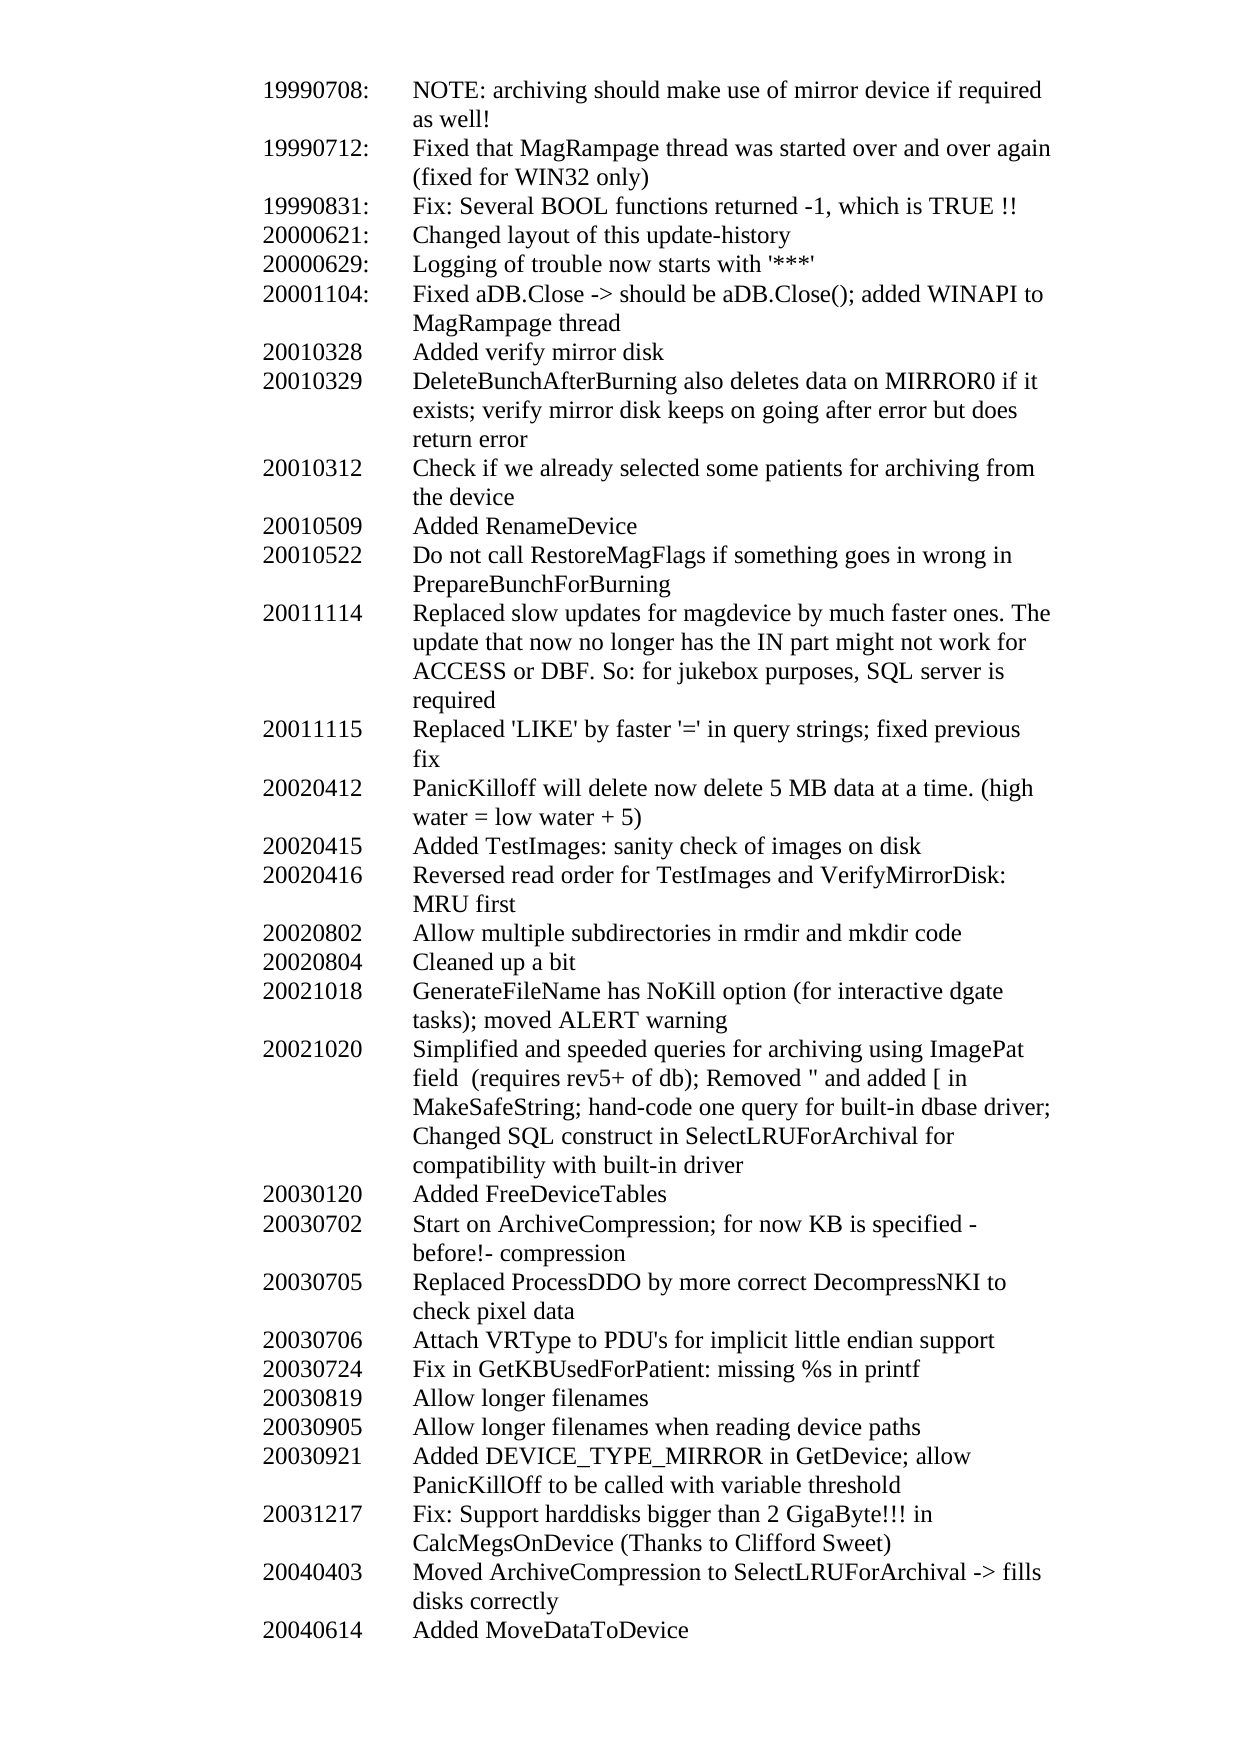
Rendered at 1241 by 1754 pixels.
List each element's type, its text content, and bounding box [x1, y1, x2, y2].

text 20020412 PanicKilloff will delete now delete 5 MB data at a time. (high water = low water + 5) [262, 772, 1053, 831]
text 19990712: Fixed that MagRampage thread was started over and over again (fixed for WIN32 only) [262, 133, 1053, 191]
text 20030706 Attach VRType to PDU's for implicit little endian support [187, 1325, 1053, 1354]
text 20020804 Cleaned up a bit [262, 947, 1053, 976]
text 19990831: Fix: Several BOOL functions returned -1, which is TRUE !! [262, 191, 1053, 220]
text 20020416 Reversed read order for TestImages and VerifyMirrorDisk: MRU first [262, 860, 1053, 918]
text 20010509 Added RenameDevice [262, 511, 1053, 540]
text 20001104: Fixed aDB.Close -> should be aDB.Close(); added WINAPI to MagRampage thread [262, 278, 1053, 337]
text 20030120 Added FreeDeviceTables [187, 1179, 1053, 1208]
text 20021020 Simplified and speeded queries for archiving using ImagePat field (requires rev5+ of db); Removed " and added [ in MakeSafeString; hand-code one query for built-in dbase driver; Changed SQL construct in SelectLRUForArchival for compatibility with built-in driver [262, 1034, 1053, 1179]
text 20021018 GenerateFileName has NoKill option (for interactive dgate tasks); moved ALERT warning [262, 976, 1053, 1034]
text 20010522 Do not call RestoreMagFlags if something goes in wrong in PrepareBunchForBurning [262, 540, 1053, 598]
text 20040403 Moved ArchiveCompression to SelectLRUForArchival -> fills disks correctly [262, 1557, 1053, 1615]
text 19990708: NOTE: archiving should make use of mirror device if required as well! [262, 75, 1053, 133]
text 20010328 Added verify mirror disk [262, 337, 1053, 366]
text 20000621: Changed layout of this update-history [262, 220, 1053, 249]
text 20020802 Allow multiple subdirectories in rmdir and mkdir code [262, 918, 1053, 947]
text 20030724 Fix in GetKBUsedForPatient: missing %s in printf [187, 1354, 1053, 1383]
text 20011114 Replaced slow updates for magdevice by much faster ones. The update that now no longer has the IN part might not work for ACCESS or DBF. So: for jukebox purposes, SQL server is required [262, 598, 1053, 714]
text 20030702 Start on ArchiveCompression; for now KB is specified -before!- compression [262, 1208, 1053, 1267]
text 20030905 Allow longer filenames when reading device paths [187, 1412, 1053, 1441]
text 20031217 Fix: Support harddisks bigger than 2 GigaByte!!! in CalcMegsOnDevice (Thanks to Clifford Sweet) [262, 1499, 1053, 1557]
text 20011115 Replaced 'LIKE' by faster '=' in query strings; fixed previous fix [262, 714, 1053, 772]
text 20010329 DeleteBunchAfterBurning also deletes data on MIRROR0 if it exists; verify mirror disk keeps on going after error but does return error [262, 366, 1053, 453]
text 20040614 Added MoveDataToDevice [187, 1615, 1053, 1644]
text 20030705 Replaced ProcessDDO by more correct DecompressNKI to check pixel data [262, 1267, 1053, 1325]
text 20010312 Check if we already selected some patients for archiving from the device [262, 453, 1053, 511]
text 20030921 Added DEVICE_TYPE_MIRROR in GetDevice; allow PanicKillOff to be called with variable threshold [262, 1441, 1053, 1499]
text 20000629: Logging of trouble now starts with '***' [262, 249, 1053, 278]
text 20030819 Allow longer filenames [187, 1383, 1053, 1412]
text 20020415 Added TestImages: sanity check of images on disk [262, 831, 1053, 860]
